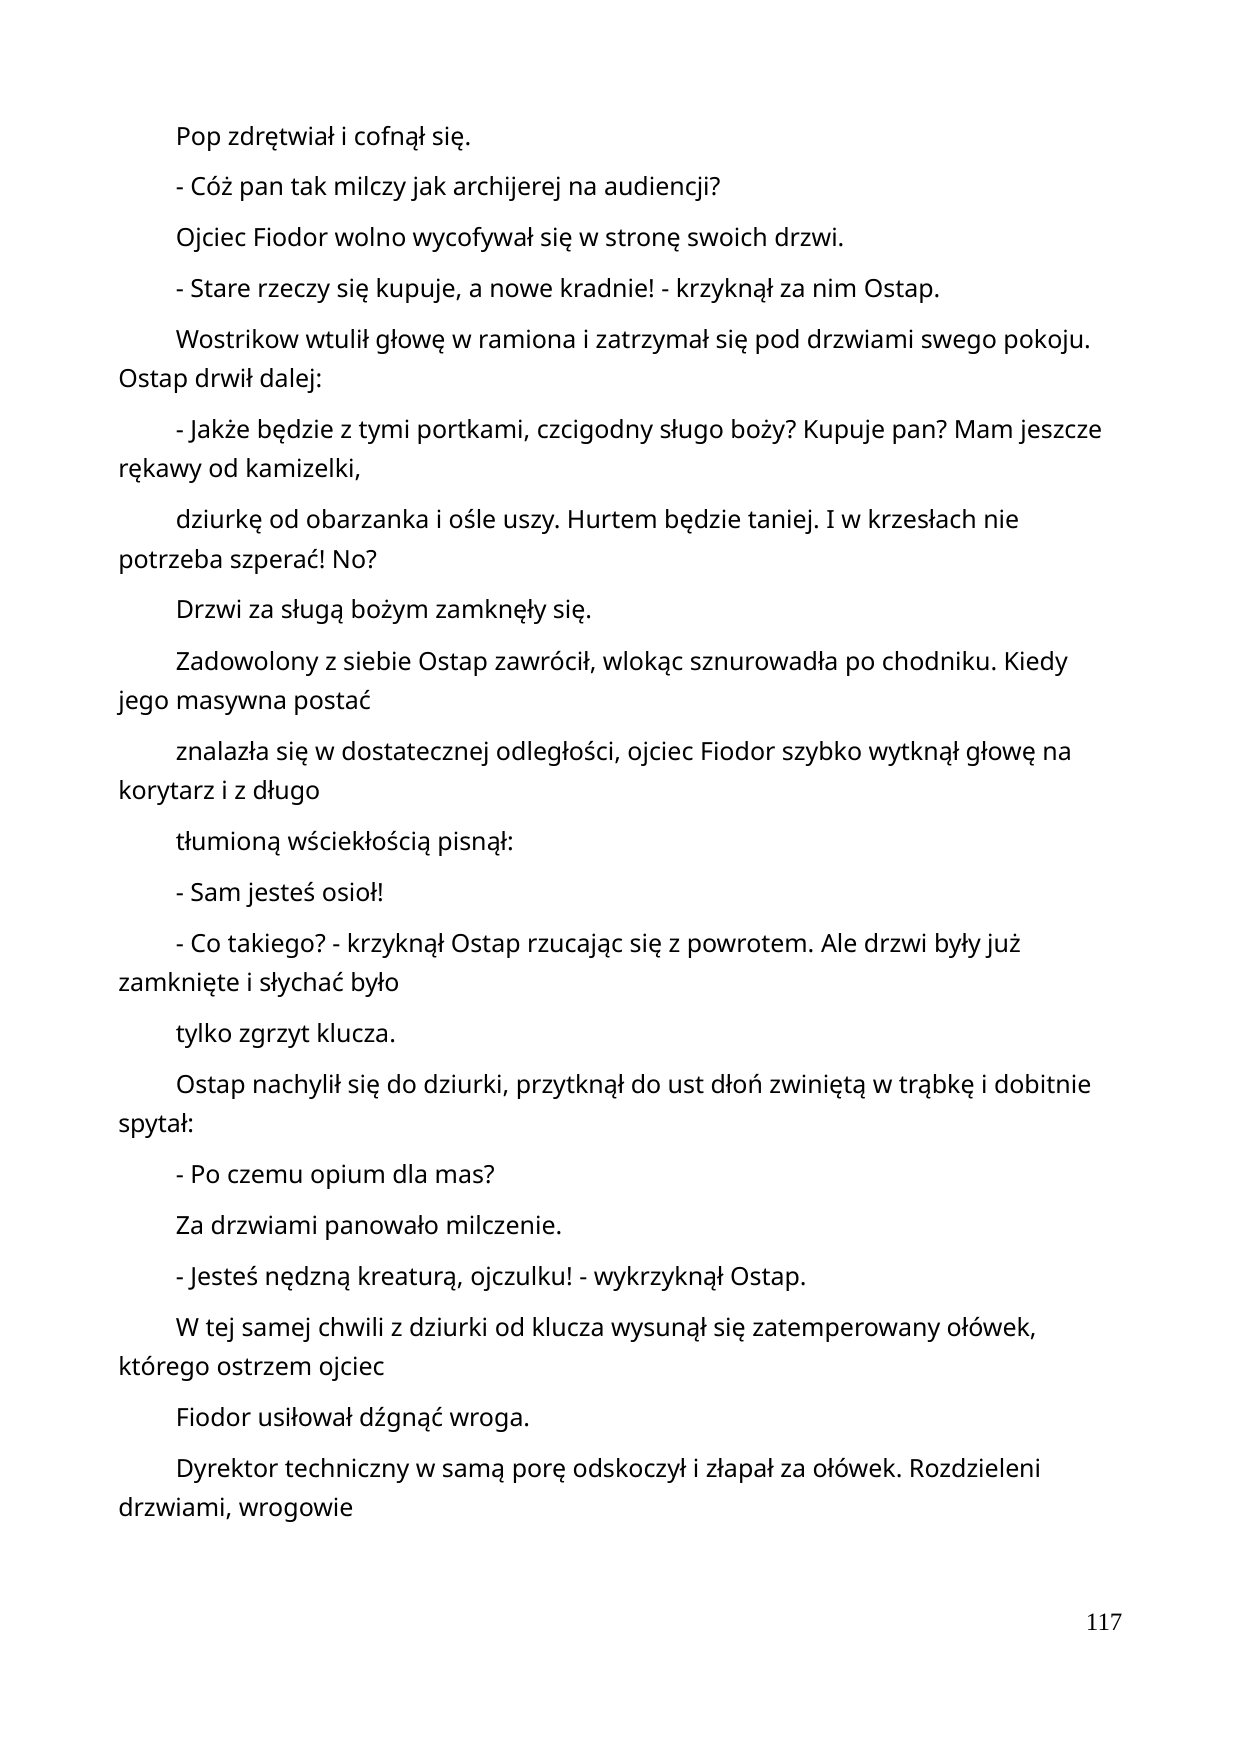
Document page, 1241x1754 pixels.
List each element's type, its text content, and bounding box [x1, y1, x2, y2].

text znalazła się w dostatecznej odległości, ojciec Fiodor szybko wytknął głowę na korytarz i z długo [118, 733, 1122, 806]
text Pop zdrętwiał i cofnął się. [118, 118, 1122, 152]
text - Jesteś nędzną kreaturą, ojczulku! - wykrzyknął Ostap. [118, 1258, 1122, 1292]
text Ostap nachylił się do dziurki, przytknął do ust dłoń zwiniętą w trąbkę i dobitnie spytał: [118, 1066, 1122, 1139]
text - Co takiego? - krzyknął Ostap rzucając się z powrotem. Ale drzwi były już zamknięte i słychać było [118, 925, 1122, 998]
text Dyrektor techniczny w samą porę odskoczył i złapał za ołówek. Rozdzieleni drzwiami, wrogowie [118, 1450, 1122, 1523]
text - Cóż pan tak milczy jak archijerej na audiencji? [118, 169, 1122, 203]
text Drzwi za sługą bożym zamknęły się. [118, 592, 1122, 626]
text Fiodor usiłował dźgnąć wroga. [118, 1399, 1122, 1433]
text - Stare rzeczy się kupuje, a nowe kradnie! - krzyknął za nim Ostap. [118, 271, 1122, 305]
text - Jakże będzie z tymi portkami, czcigodny sługo boży? Kupuje pan? Mam jeszcze rękawy od kamizelki, [118, 412, 1122, 485]
text - Sam jesteś osioł! [118, 874, 1122, 908]
text Za drzwiami panowało milczenie. [118, 1207, 1122, 1241]
text Ojciec Fiodor wolno wycofywał się w stronę swoich drzwi. [118, 220, 1122, 254]
text tylko zgrzyt klucza. [118, 1015, 1122, 1049]
text W tej samej chwili z dziurki od klucza wysunął się zatemperowany ołówek, którego ostrzem ojciec [118, 1309, 1122, 1382]
text Wostrikow wtulił głowę w ramiona i zatrzymał się pod drzwiami swego pokoju. Ostap drwił dalej: [118, 322, 1122, 395]
text - Po czemu opium dla mas? [118, 1156, 1122, 1190]
text dziurkę od obarzanka i ośle uszy. Hurtem będzie taniej. I w krzesłach nie potrzeba szperać! No? [118, 502, 1122, 575]
text Zadowolony z siebie Ostap zawrócił, wlokąc sznurowadła po chodniku. Kiedy jego masywna postać [118, 643, 1122, 716]
text tłumioną wściekłością pisnął: [118, 823, 1122, 857]
